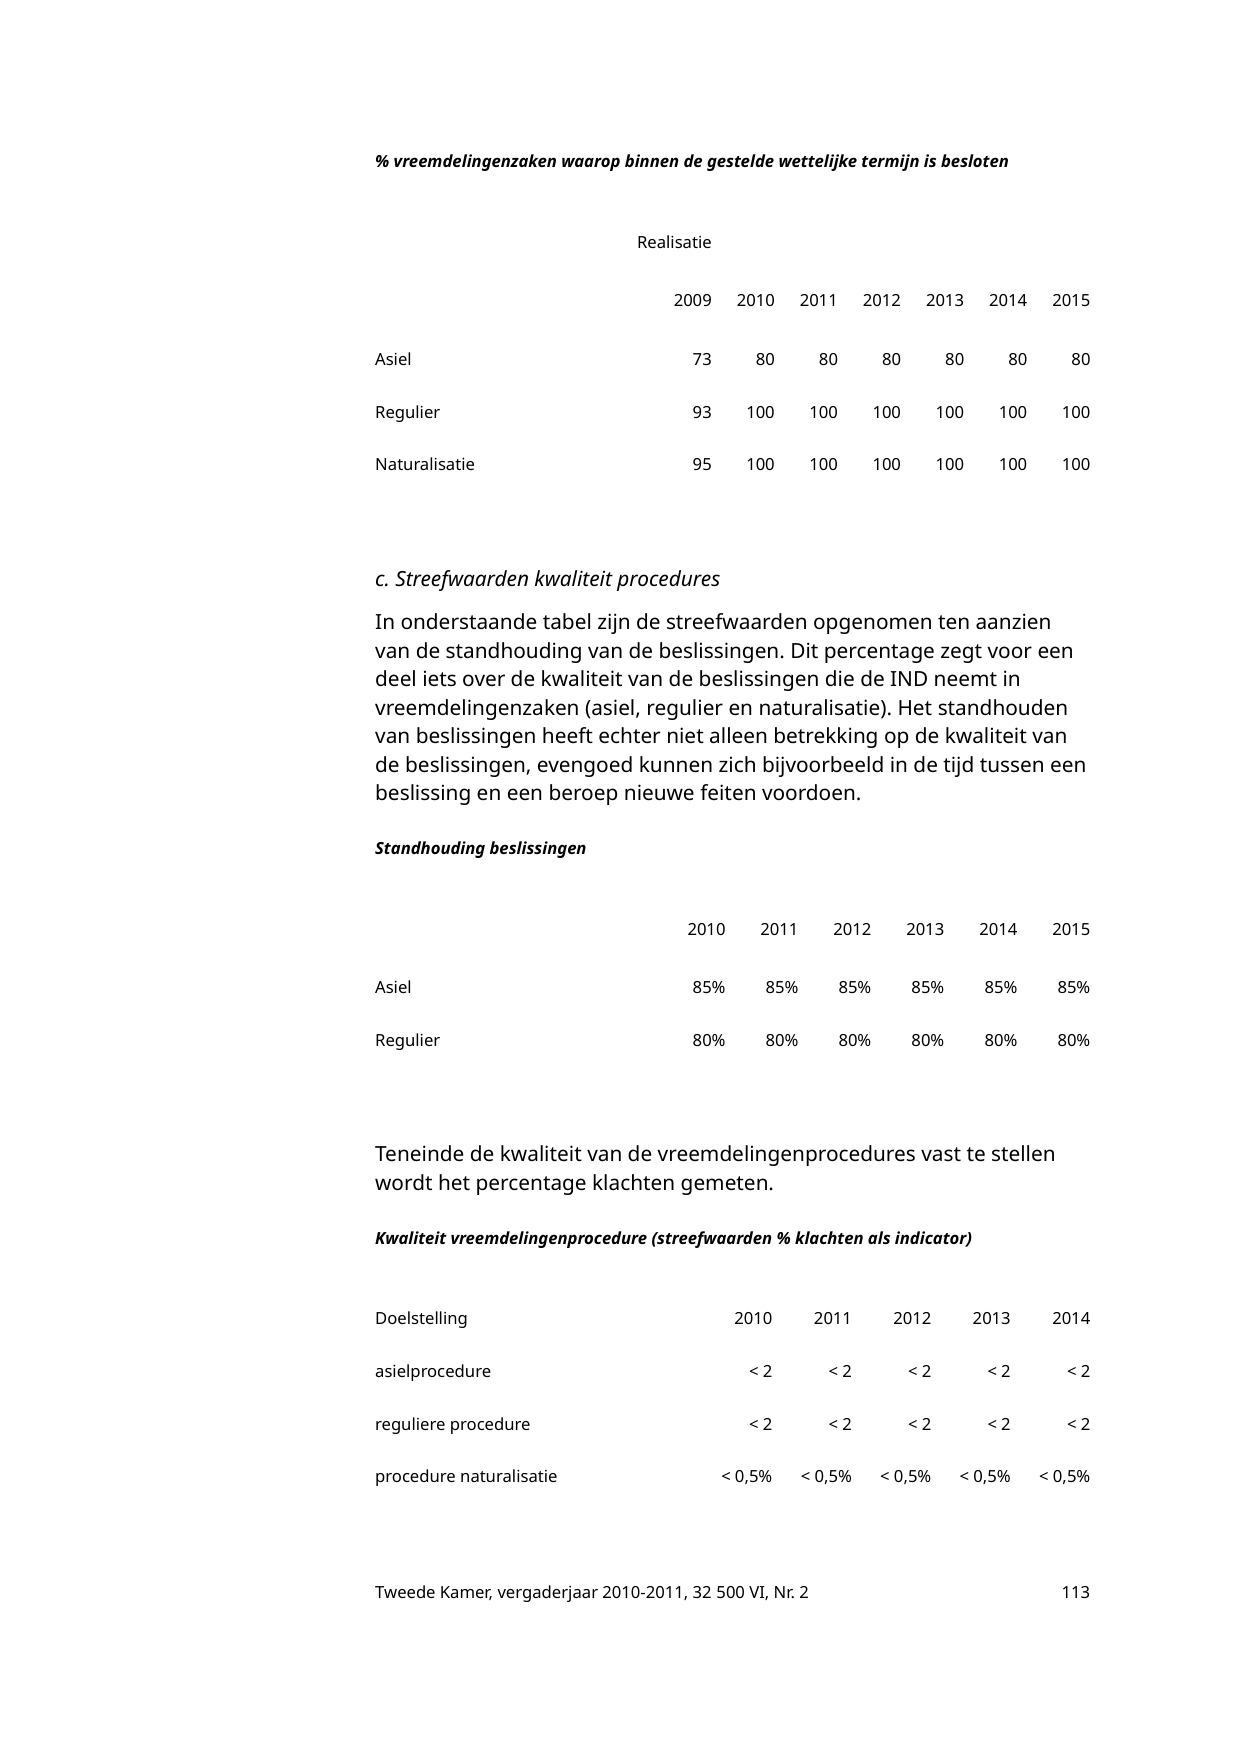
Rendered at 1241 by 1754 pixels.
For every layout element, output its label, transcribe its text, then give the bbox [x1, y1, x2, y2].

table_header 2012 [852, 1307, 931, 1360]
table_cell procedure naturalisatie [375, 1465, 693, 1518]
text Standhouding beslissingen [375, 837, 1090, 859]
table_cell 2010 [711, 289, 774, 347]
table_cell 80% [725, 1028, 798, 1081]
text % vreemdelingenzaken waarop binnen de gestelde wettelijke termijn is besloten [375, 150, 1090, 173]
table_header [711, 231, 774, 289]
table_cell 2009 [627, 289, 711, 347]
table_cell 80 [838, 348, 901, 400]
table_cell 85% [725, 976, 798, 1028]
text c. Streefwaarden kwaliteit procedures [375, 564, 1090, 592]
table_cell 2012 [838, 289, 901, 347]
table_cell < 2 [772, 1360, 852, 1412]
table_cell < 2 [1011, 1360, 1090, 1412]
table_header [1027, 231, 1090, 289]
table_cell 2015 [1027, 289, 1090, 347]
table_cell 100 [964, 453, 1027, 506]
table_header 2011 [772, 1307, 852, 1360]
table_cell 85% [944, 976, 1017, 1028]
table_header 2010 [660, 917, 725, 976]
text In onderstaande tabel zijn de streefwaarden opgenomen ten aanzien van de standhouding van de beslissingen. Dit percentage zegt voor een deel iets over de kwaliteit van de beslissingen die de IND neemt in vreemdelingenzaken (asiel, regulier en naturalisatie). Het standhouden van beslissingen heeft echter niet alleen betrekking op de kwaliteit van de beslissingen, evengoed kunnen zich bijvoorbeeld in de tijd tussen een beslissing en een beroep nieuwe feiten voordoen. [375, 607, 1090, 807]
table_cell 80% [944, 1028, 1017, 1081]
table_cell 80% [1017, 1028, 1090, 1081]
table_cell 93 [627, 400, 711, 453]
table_cell 100 [838, 453, 901, 506]
table_header 2015 [1017, 917, 1090, 976]
table_cell < 2 [1011, 1413, 1090, 1465]
table_cell < 0,5% [852, 1465, 931, 1518]
table_cell Regulier [375, 400, 627, 453]
table_cell < 2 [931, 1413, 1011, 1465]
table_cell 100 [1027, 453, 1090, 506]
table_cell 100 [775, 400, 838, 453]
table_cell Asiel [375, 348, 627, 400]
table_cell 85% [1017, 976, 1090, 1028]
table_header 2011 [725, 917, 798, 976]
table_header 2014 [1011, 1307, 1090, 1360]
table_header [775, 231, 838, 289]
table_header Realisatie [627, 231, 711, 289]
table_cell 80 [775, 348, 838, 400]
table_cell 2014 [964, 289, 1027, 347]
table_cell 80 [901, 348, 964, 400]
table_cell < 0,5% [931, 1465, 1011, 1518]
table_cell < 2 [693, 1413, 772, 1465]
table_header [964, 231, 1027, 289]
table_cell asielprocedure [375, 1360, 693, 1412]
table_cell 100 [901, 453, 964, 506]
table_cell 80% [660, 1028, 725, 1081]
table_header [375, 917, 659, 976]
table_cell 100 [901, 400, 964, 453]
table_header Doelstelling [375, 1307, 693, 1360]
table_cell < 2 [772, 1413, 852, 1465]
table_cell 95 [627, 453, 711, 506]
table_header 2013 [871, 917, 944, 976]
table_cell < 2 [852, 1360, 931, 1412]
text Teneinde de kwaliteit van de vreemdelingenprocedures vast te stellen wordt het percentage klachten gemeten. [375, 1139, 1090, 1196]
table_cell 80 [711, 348, 774, 400]
table_header [838, 231, 901, 289]
table_cell reguliere procedure [375, 1413, 693, 1465]
table_cell 80% [871, 1028, 944, 1081]
table_cell [375, 289, 627, 347]
table_cell 85% [871, 976, 944, 1028]
table_header 2012 [798, 917, 871, 976]
table_cell 100 [964, 400, 1027, 453]
table_cell < 0,5% [1011, 1465, 1090, 1518]
table_cell 100 [838, 400, 901, 453]
table_cell 73 [627, 348, 711, 400]
table_header 2010 [693, 1307, 772, 1360]
table_cell 100 [775, 453, 838, 506]
table_cell 80 [964, 348, 1027, 400]
table_cell 100 [711, 453, 774, 506]
text Kwaliteit vreemdelingenprocedure (streefwaarden % klachten als indicator) [375, 1226, 1090, 1249]
table_cell 100 [1027, 400, 1090, 453]
table_cell < 0,5% [772, 1465, 852, 1518]
table_cell 80 [1027, 348, 1090, 400]
table_header [901, 231, 964, 289]
table_cell 85% [660, 976, 725, 1028]
table_header 2014 [944, 917, 1017, 976]
table_cell 80% [798, 1028, 871, 1081]
table_cell < 2 [931, 1360, 1011, 1412]
table_header 2013 [931, 1307, 1011, 1360]
table_cell < 2 [693, 1360, 772, 1412]
table_cell Regulier [375, 1028, 659, 1081]
table_cell Naturalisatie [375, 453, 627, 506]
table_cell 85% [798, 976, 871, 1028]
table_cell 100 [711, 400, 774, 453]
table_cell Asiel [375, 976, 659, 1028]
table_header [375, 231, 627, 289]
table_cell 2011 [775, 289, 838, 347]
table_cell < 2 [852, 1413, 931, 1465]
table_cell < 0,5% [693, 1465, 772, 1518]
table_cell 2013 [901, 289, 964, 347]
